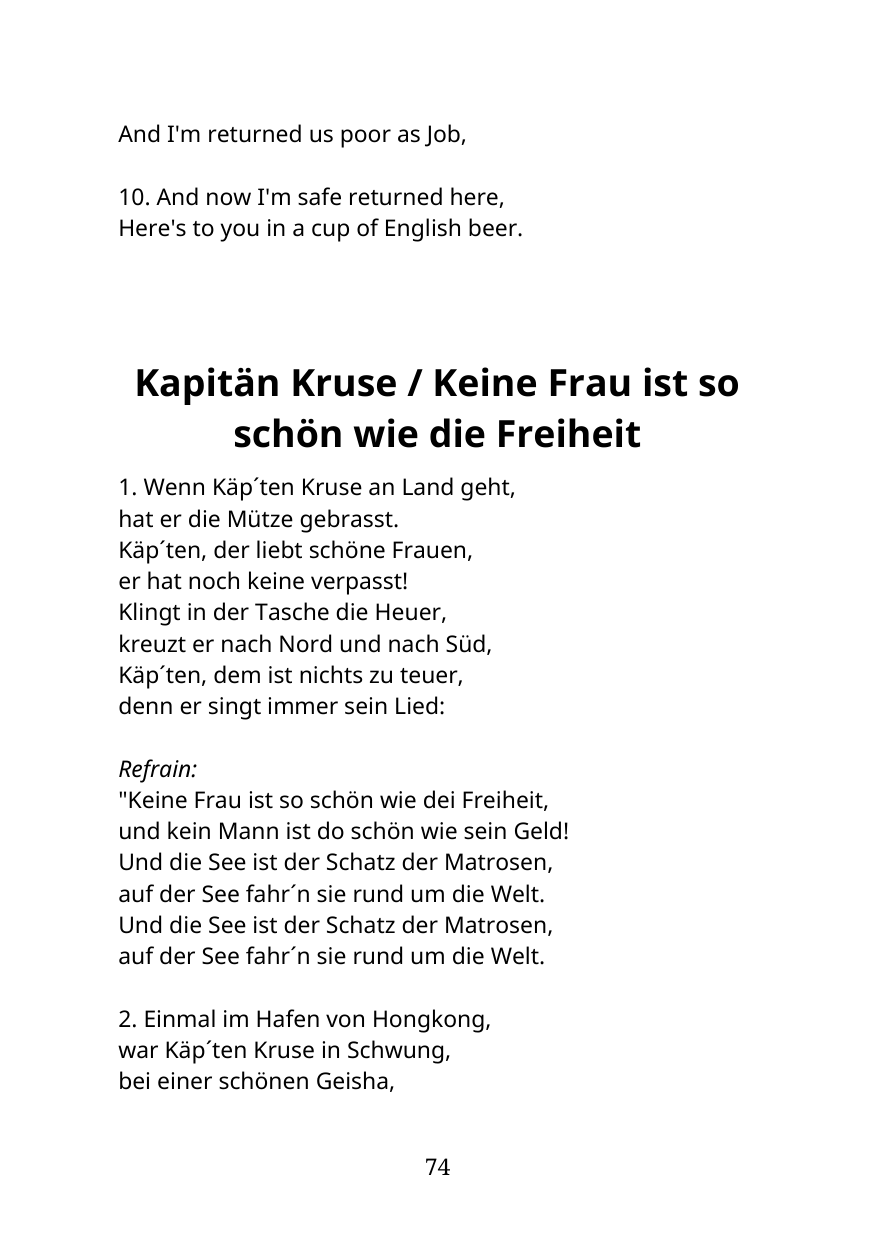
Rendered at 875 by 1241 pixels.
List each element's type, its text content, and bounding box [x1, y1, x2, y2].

text bei einer schönen Geisha, [118, 1065, 756, 1096]
text denn er singt immer sein Lied: [118, 690, 756, 721]
text Und die See ist der Schatz der Matrosen, [118, 846, 756, 877]
text Refrain: [118, 752, 756, 784]
text war Käp´ten Kruse in Schwung, [118, 1034, 756, 1065]
text hat er die Mütze gebrasst. [118, 502, 756, 534]
text 2. Einmal im Hafen von Hongkong, [118, 1002, 756, 1034]
text Käp´ten, dem ist nichts zu teuer, [118, 659, 756, 690]
text und kein Mann ist do schön wie sein Geld! [118, 815, 756, 846]
subtitle Kapitän Kruse / Keine Frau ist so schön wie die Freiheit [118, 357, 756, 459]
text kreuzt er nach Nord und nach Süd, [118, 627, 756, 659]
text auf der See fahr´n sie rund um die Welt. [118, 877, 756, 909]
text Käp´ten, der liebt schöne Frauen, [118, 534, 756, 565]
text And I'm returned us poor as Job, [118, 118, 756, 149]
text 1. Wenn Käp´ten Kruse an Land geht, [118, 471, 756, 502]
text "Keine Frau ist so schön wie dei Freiheit, [118, 784, 756, 815]
text Und die See ist der Schatz der Matrosen, [118, 909, 756, 940]
text auf der See fahr´n sie rund um die Welt. [118, 940, 756, 971]
text 10. And now I'm safe returned here, [118, 181, 756, 212]
text er hat noch keine verpasst! [118, 565, 756, 596]
text Here's to you in a cup of English beer. [118, 212, 756, 243]
text Klingt in der Tasche die Heuer, [118, 596, 756, 627]
